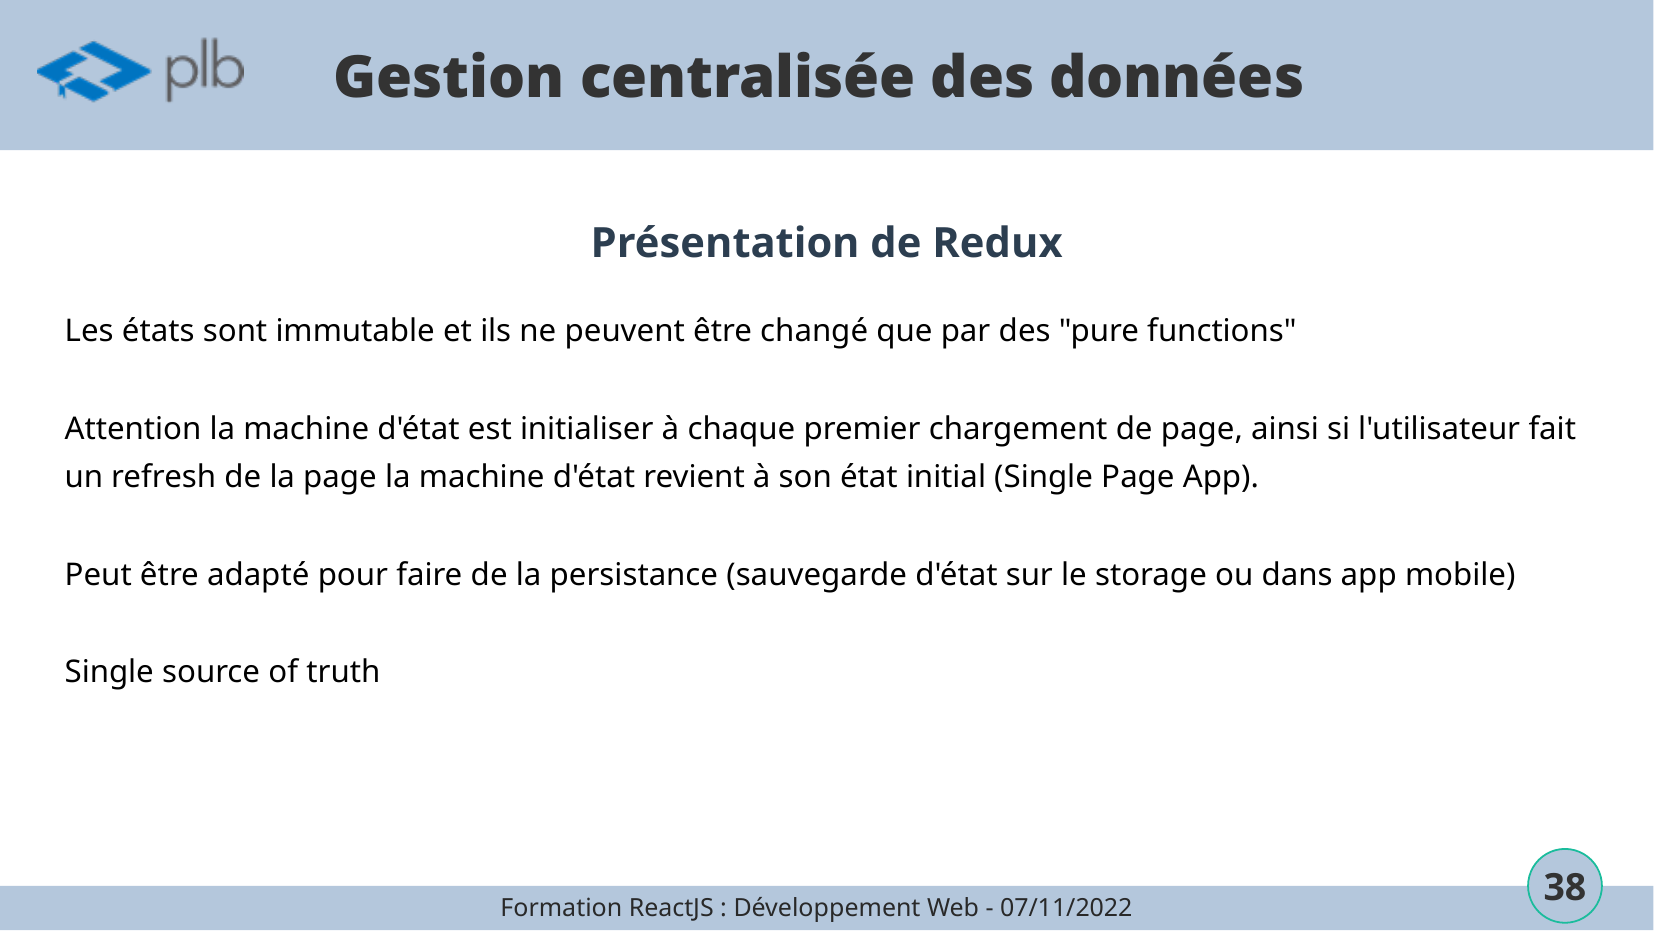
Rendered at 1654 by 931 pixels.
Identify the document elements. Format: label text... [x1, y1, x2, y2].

picture [37, 33, 244, 113]
title Gestion centralisée des données [333, 0, 1613, 151]
text_box Les états sont immutable et ils ne peuvent être changé que par des "pure functions" Attention la machine d'état est initialiser à chaque premier chargement de page, ainsi si l'utilisateur fait un refresh de la page la machine d'état revient à son état initial (Single Page App). Peut être adapté pour faire de la persistance (sauvegarde d'état sur le storage ou dans app mobile) Single source of truth [64, 302, 1618, 590]
text_box Formation ReactJS : Développement Web - 07/11/2022 [461, 888, 1173, 926]
text_box Présentation de Redux [59, 213, 1595, 255]
